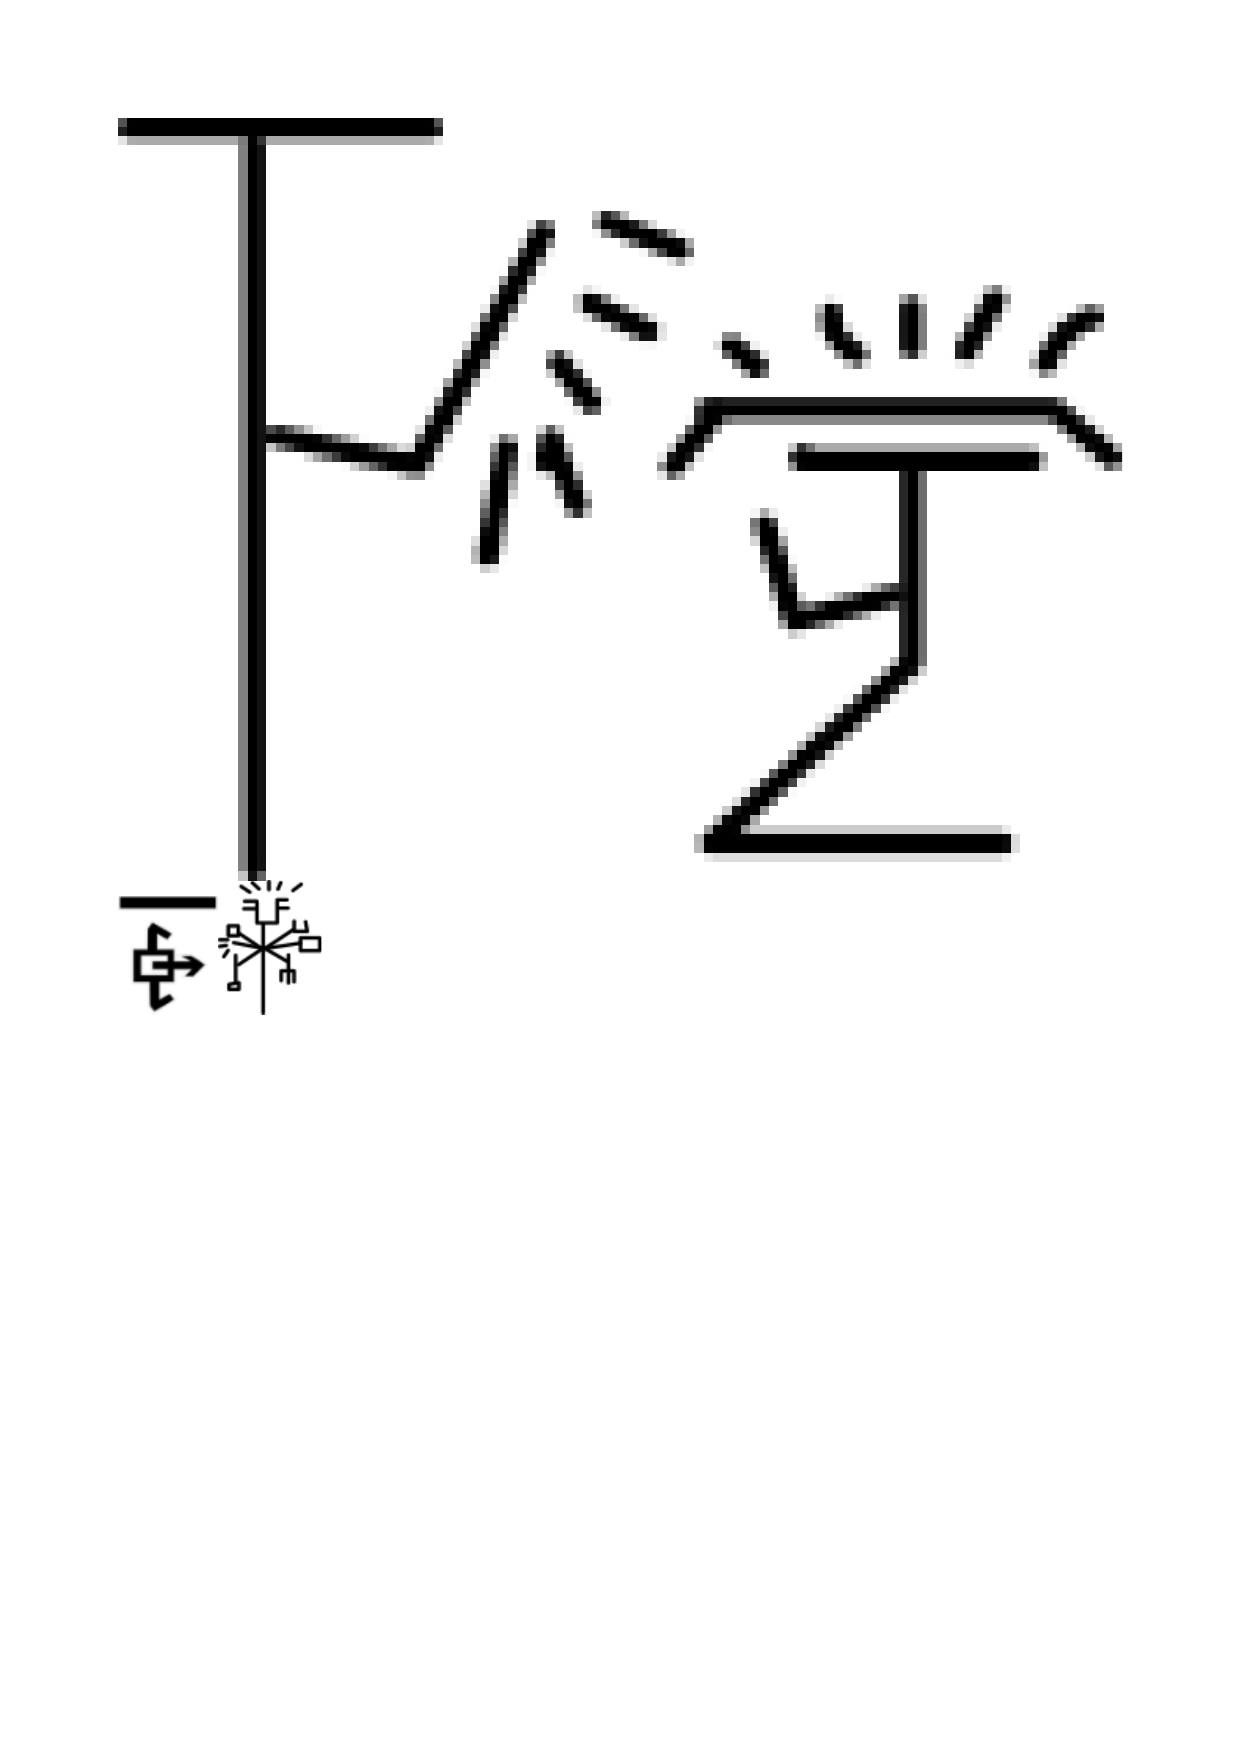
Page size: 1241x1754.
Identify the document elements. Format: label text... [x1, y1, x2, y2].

text png [118, 881, 218, 896]
text png [322, 881, 1122, 1015]
picture [118, 118, 1123, 1015]
